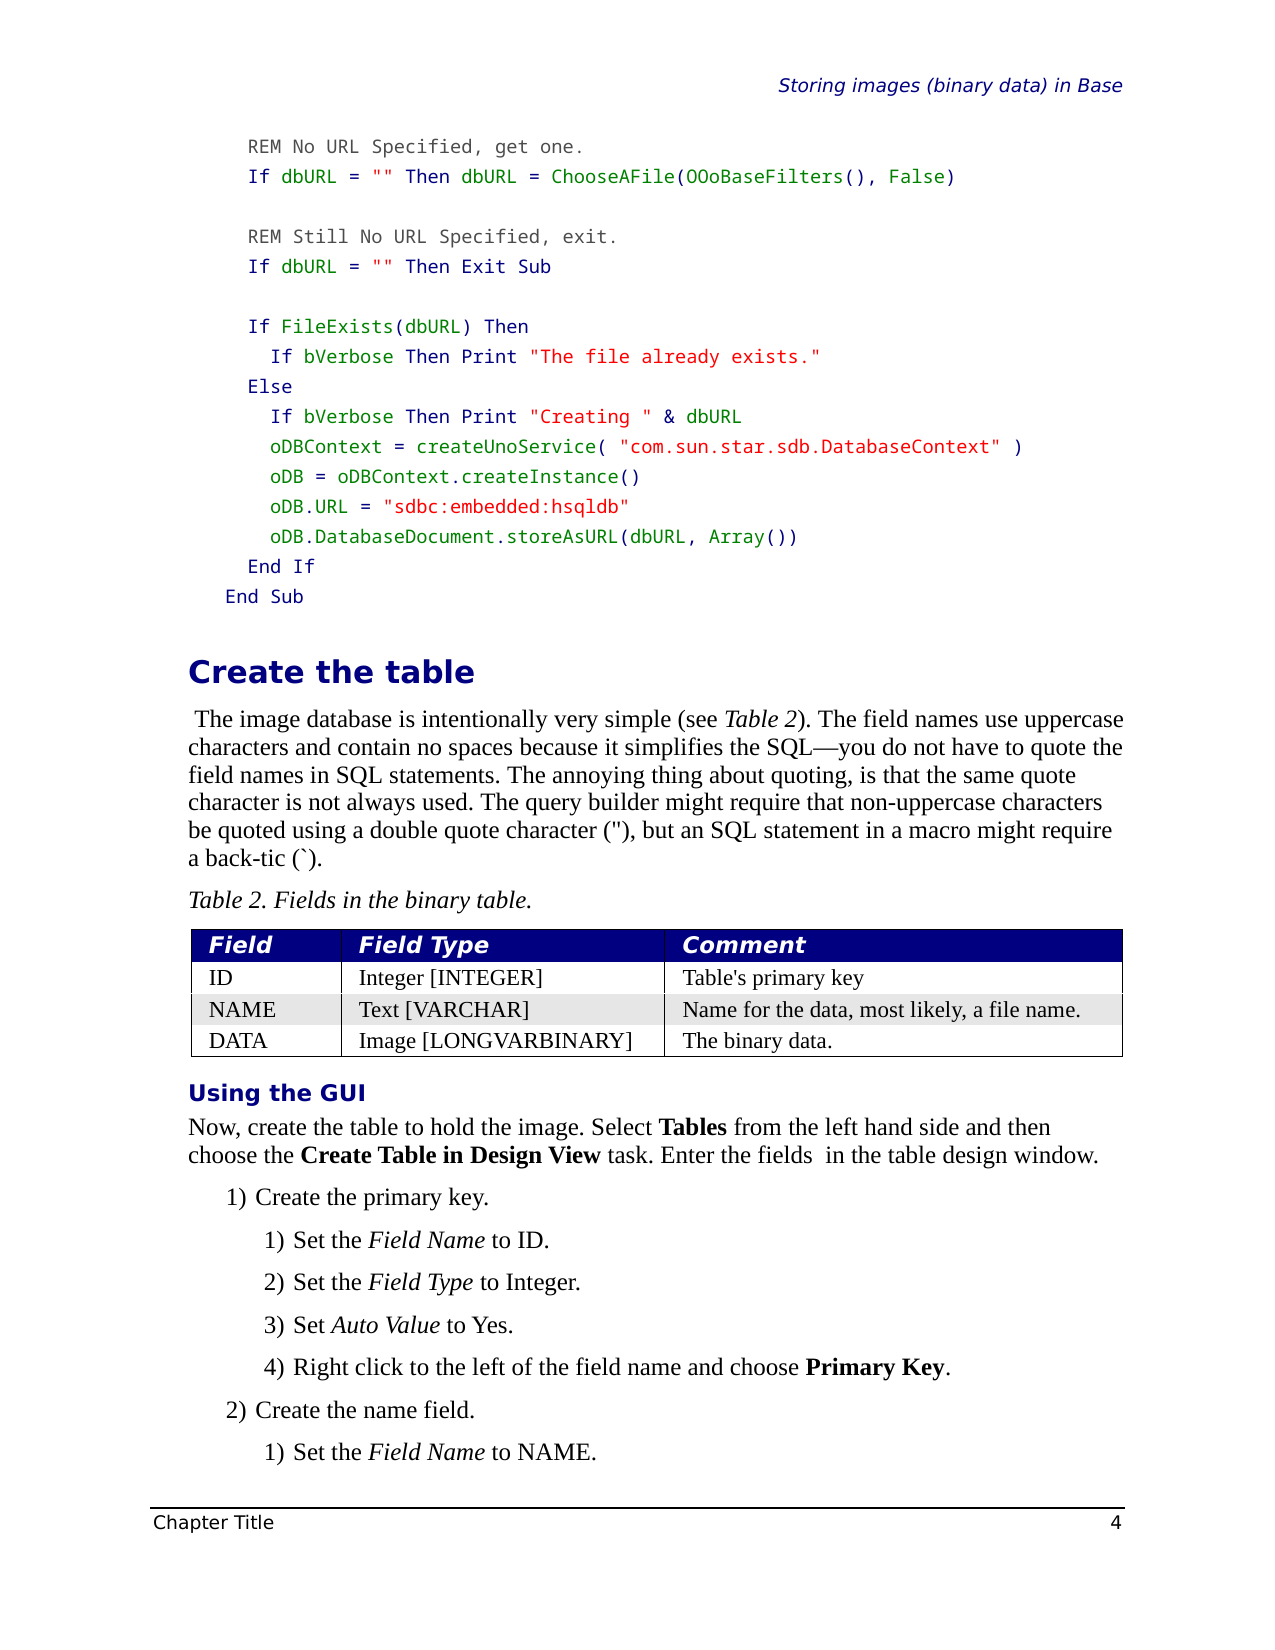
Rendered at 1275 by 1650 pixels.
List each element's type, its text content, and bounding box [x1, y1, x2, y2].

text Else [225, 374, 1050, 399]
list Create the primary key. [226, 1183, 1125, 1211]
text Now, create the table to hold the image. Select Tables from the left hand side and then choose the Create Table in Design View task. Enter the fields in the table design window. [188, 1113, 1125, 1168]
table_cell Text [VARCHAR] [342, 994, 664, 1025]
text If dbURL = "" Then dbURL = ChooseAFile(OOoBaseFilters(), False) [225, 164, 1050, 189]
text oDBContext = createUnoService( "com.sun.star.sdb.DatabaseContext" ) [225, 434, 1050, 459]
text If FileExists(dbURL) Then [225, 314, 1050, 339]
text oDB.DatabaseDocument.storeAsURL(dbURL, Array()) [225, 524, 1050, 549]
text Table 2. Fields in the binary table. [188, 886, 1125, 914]
text oDB.URL = "sdbc:embedded:hsqldb" [225, 494, 1050, 519]
table_cell Table's primary key [665, 962, 1122, 993]
list Set Auto Value to Yes. [263, 1311, 1125, 1338]
table_header Field Type [342, 930, 664, 962]
table_cell Image [LONGVARBINARY] [342, 1025, 664, 1056]
table_cell Name for the data, most likely, a file name. [665, 994, 1122, 1025]
text REM Still No URL Specified, exit. [225, 224, 1050, 249]
table_cell Integer [INTEGER] [342, 962, 664, 993]
text REM No URL Specified, get one. [225, 134, 1050, 159]
text If bVerbose Then Print "The file already exists." [225, 344, 1050, 369]
text The image database is intentionally very simple (see Table 2). The field names use uppercase characters and contain no spaces because it simplifies the SQL—you do not have to quote the field names in SQL statements. The annoying thing about quoting, is that the same quote character is not always used. The query builder might require that non-uppercase characters be quoted using a double quote character ("), but an SQL statement in a macro might require a back-tic (`). [188, 705, 1125, 872]
table_cell ID [192, 962, 341, 993]
text End Sub [225, 584, 1050, 609]
list Set the Field Type to Integer. [263, 1268, 1125, 1296]
list Set the Field Name to ID. [263, 1226, 1125, 1253]
subtitle Create the table [188, 654, 1125, 691]
list Set the Field Name to NAME. [263, 1438, 1125, 1466]
list Create the name field. [226, 1396, 1125, 1423]
table_header Field [192, 930, 341, 962]
text If bVerbose Then Print "Creating " & dbURL [225, 404, 1050, 429]
text oDB = oDBContext.createInstance() [225, 464, 1050, 489]
text End If [225, 554, 1050, 579]
table_cell DATA [192, 1025, 341, 1056]
table_header Comment [665, 930, 1122, 962]
subtitle Using the GUI [188, 1080, 1125, 1107]
table_cell NAME [192, 994, 341, 1025]
list Right click to the left of the field name and choose Primary Key. [263, 1353, 1125, 1381]
text If dbURL = "" Then Exit Sub [225, 254, 1050, 279]
table_cell The binary data. [665, 1025, 1122, 1056]
